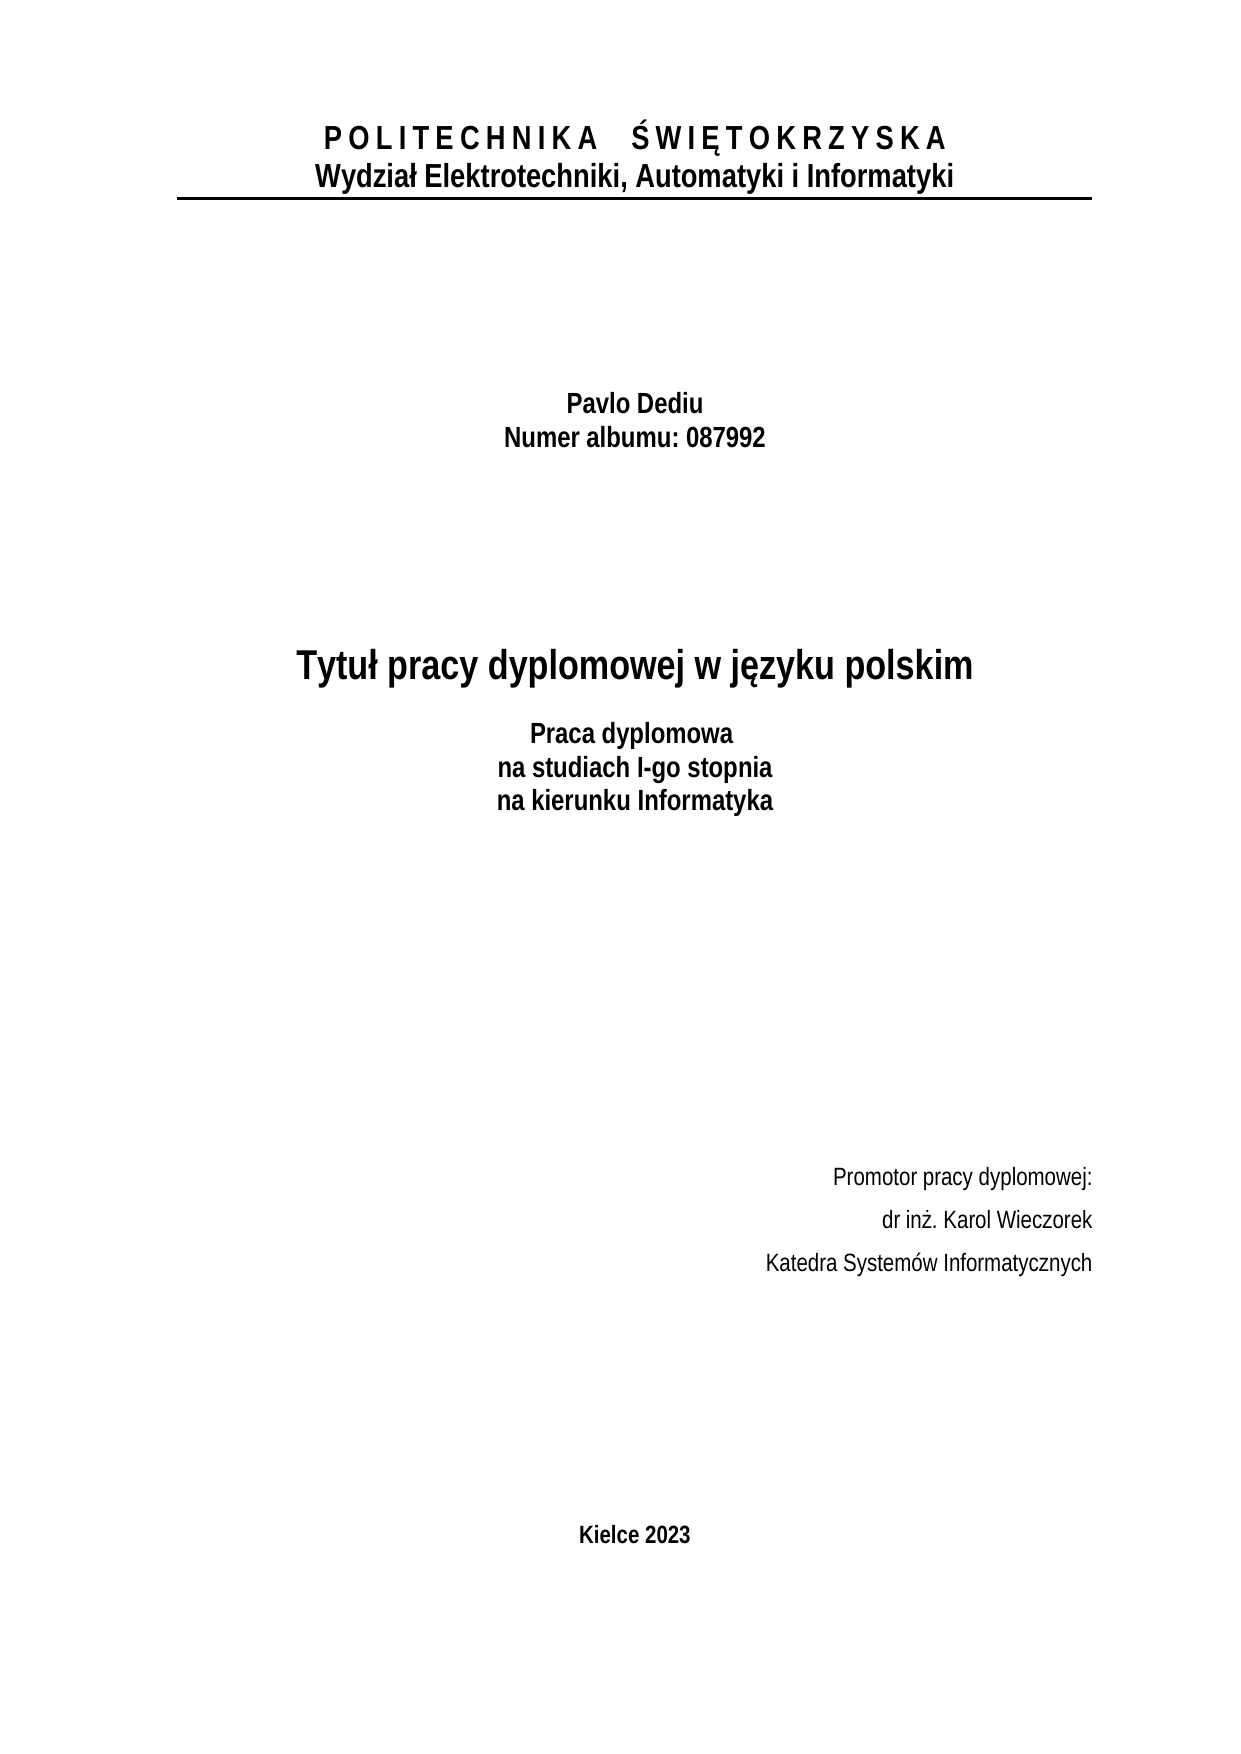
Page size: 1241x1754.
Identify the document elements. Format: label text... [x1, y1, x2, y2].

text Promotor pracy dyplomowej: [693, 1162, 1092, 1190]
text Pavlo Dediu [177, 387, 1092, 420]
subtitle dr inż. Karol Wieczorek [576, 1205, 1092, 1233]
text Wydział Elektrotechniki, Automatyki i Informatyki [177, 156, 1092, 197]
text Numer albumu: 087992 [177, 420, 1092, 453]
text na kierunku Informatyka [177, 783, 1092, 817]
subtitle Kielce 2023 [177, 1519, 1092, 1548]
text Tytuł pracy dyplomowej w języku polskim [177, 640, 1092, 688]
text Praca dyplomowa na studiach I-go stopnia [177, 717, 1092, 783]
subtitle Politechnika Świętokrzyska [177, 118, 1092, 156]
text Katedra Systemów Informatycznych [472, 1248, 1092, 1276]
